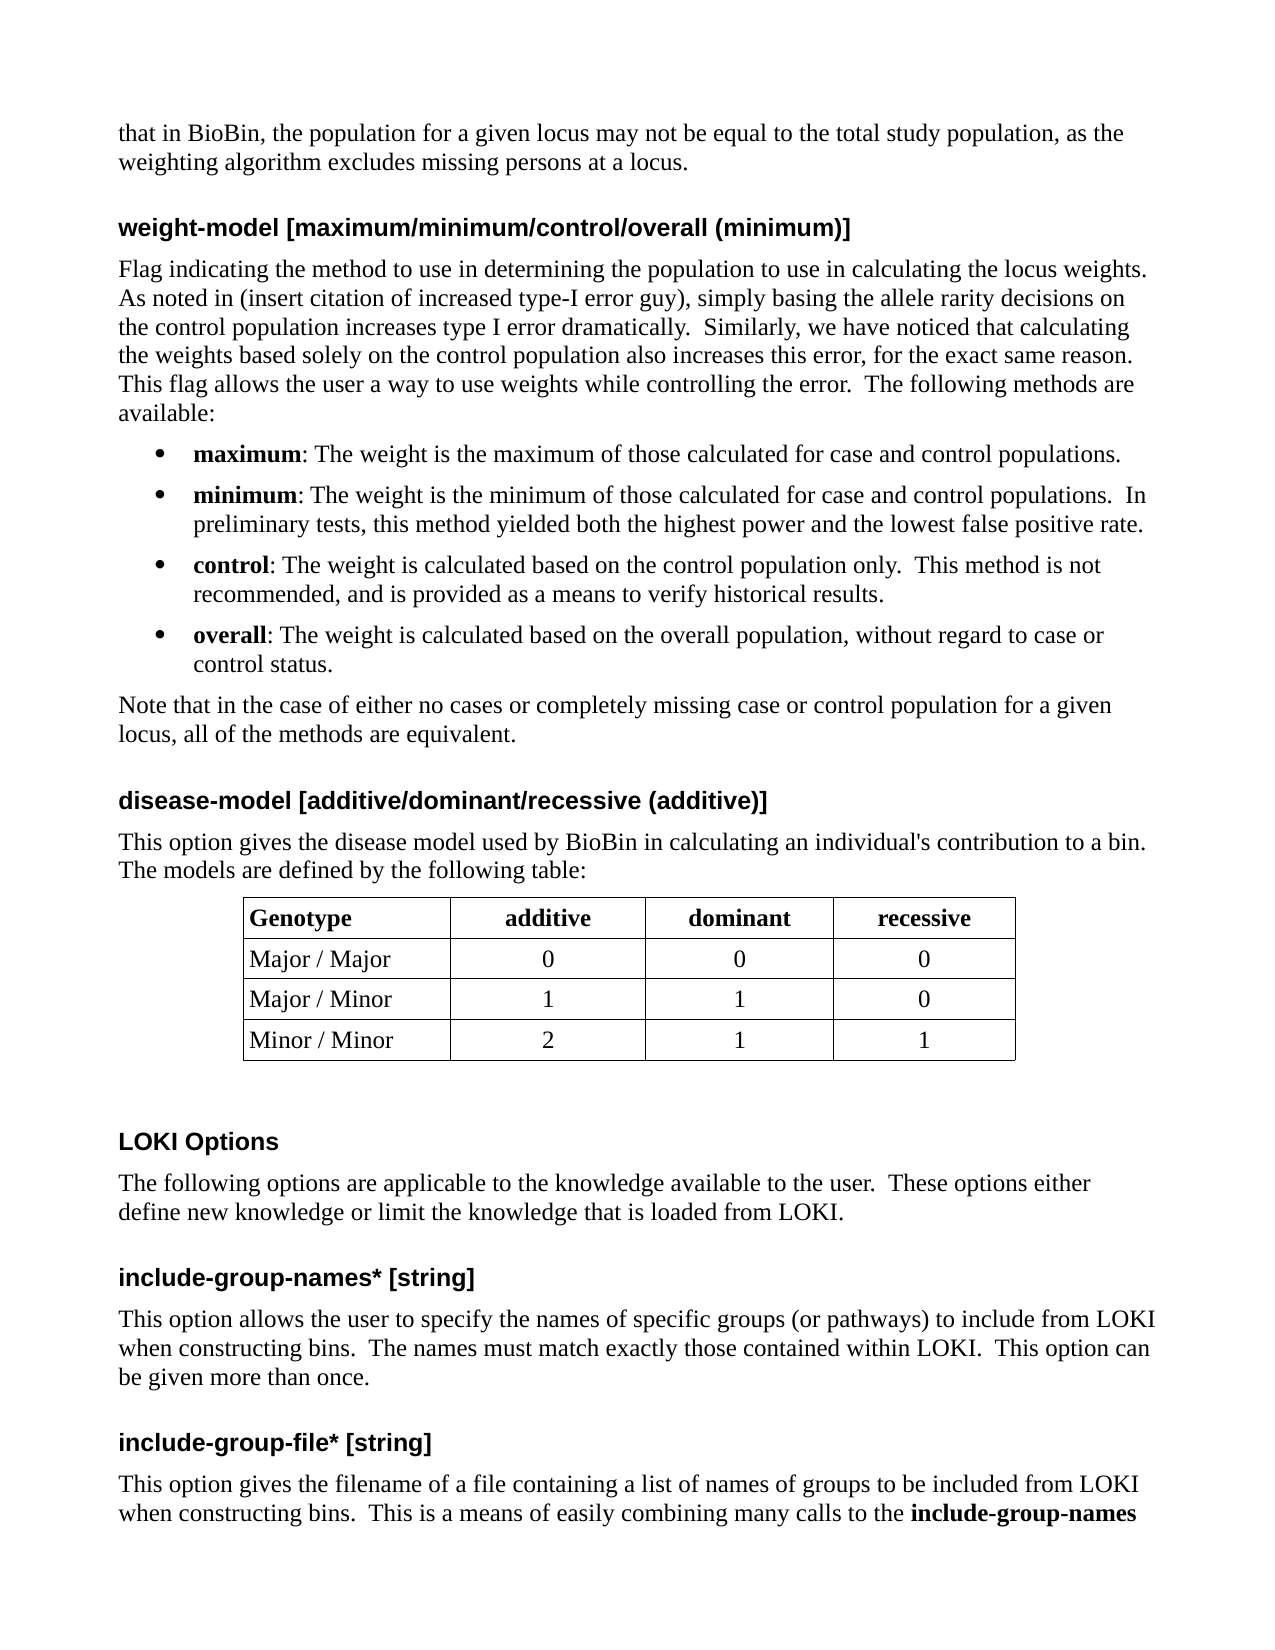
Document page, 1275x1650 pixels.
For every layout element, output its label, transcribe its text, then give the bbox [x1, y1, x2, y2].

table_cell 1 [646, 979, 833, 1019]
table_cell 1 [646, 1020, 833, 1060]
table_header additive [451, 898, 645, 938]
subtitle LOKI Options [118, 1127, 1157, 1155]
subtitle disease-model [additive/dominant/recessive (additive)] [118, 786, 1157, 814]
table_cell 0 [834, 939, 1015, 978]
list control: The weight is calculated based on the control population only. This method is not recommended, and is provided as a means to verify historical results. [156, 551, 1157, 608]
table_header dominant [646, 898, 833, 938]
list overall: The weight is calculated based on the overall population, without regard to case or control status. [156, 621, 1157, 678]
table_cell Major / Major [244, 939, 450, 978]
list maximum: The weight is the maximum of those calculated for case and control populations. [156, 439, 1157, 468]
table_cell 0 [646, 939, 833, 978]
table_cell Minor / Minor [244, 1020, 450, 1060]
text This option allows the user to specify the names of specific groups (or pathways) to include from LOKI when constructing bins. The names must match exactly those contained within LOKI. This option can be given more than once. [118, 1304, 1157, 1390]
subtitle weight-model [maximum/minimum/control/overall (minimum)] [118, 213, 1157, 242]
text Flag indicating the method to use in determining the population to use in calculating the locus weights. As noted in (insert citation of increased type-I error guy), simply basing the allele rarity decisions on the control population increases type I error dramatically. Similarly, we have noticed that calculating the weights based solely on the control population also increases this error, for the exact same reason. This flag allows the user a way to use weights while controlling the error. The following methods are available: [118, 254, 1157, 427]
text The following options are applicable to the knowledge available to the user. These options either define new knowledge or limit the knowledge that is loaded from LOKI. [118, 1168, 1157, 1225]
table_cell 0 [834, 979, 1015, 1019]
table_header recessive [834, 898, 1015, 938]
subtitle include-group-names* [string] [118, 1263, 1157, 1292]
table_cell 1 [451, 979, 645, 1019]
table_header Genotype [244, 898, 450, 938]
text that in BioBin, the population for a given locus may not be equal to the total study population, as the weighting algorithm excludes missing persons at a locus. [118, 118, 1157, 176]
list minimum: The weight is the minimum of those calculated for case and control populations. In preliminary tests, this method yielded both the highest power and the lowest false positive rate. [156, 481, 1157, 538]
table_cell 0 [451, 939, 645, 978]
subtitle include-group-file* [string] [118, 1428, 1157, 1457]
table_cell 2 [451, 1020, 645, 1060]
table_cell 1 [834, 1020, 1015, 1060]
text This option gives the filename of a file containing a list of names of groups to be included from LOKI when constructing bins. This is a means of easily combining many calls to the include-group-names [118, 1469, 1157, 1527]
table_cell Major / Minor [244, 979, 450, 1019]
text Note that in the case of either no cases or completely missing case or control population for a given locus, all of the methods are equivalent. [118, 691, 1157, 748]
text This option gives the disease model used by BioBin in calculating an individual's contribution to a bin. The models are defined by the following table: [118, 827, 1157, 884]
